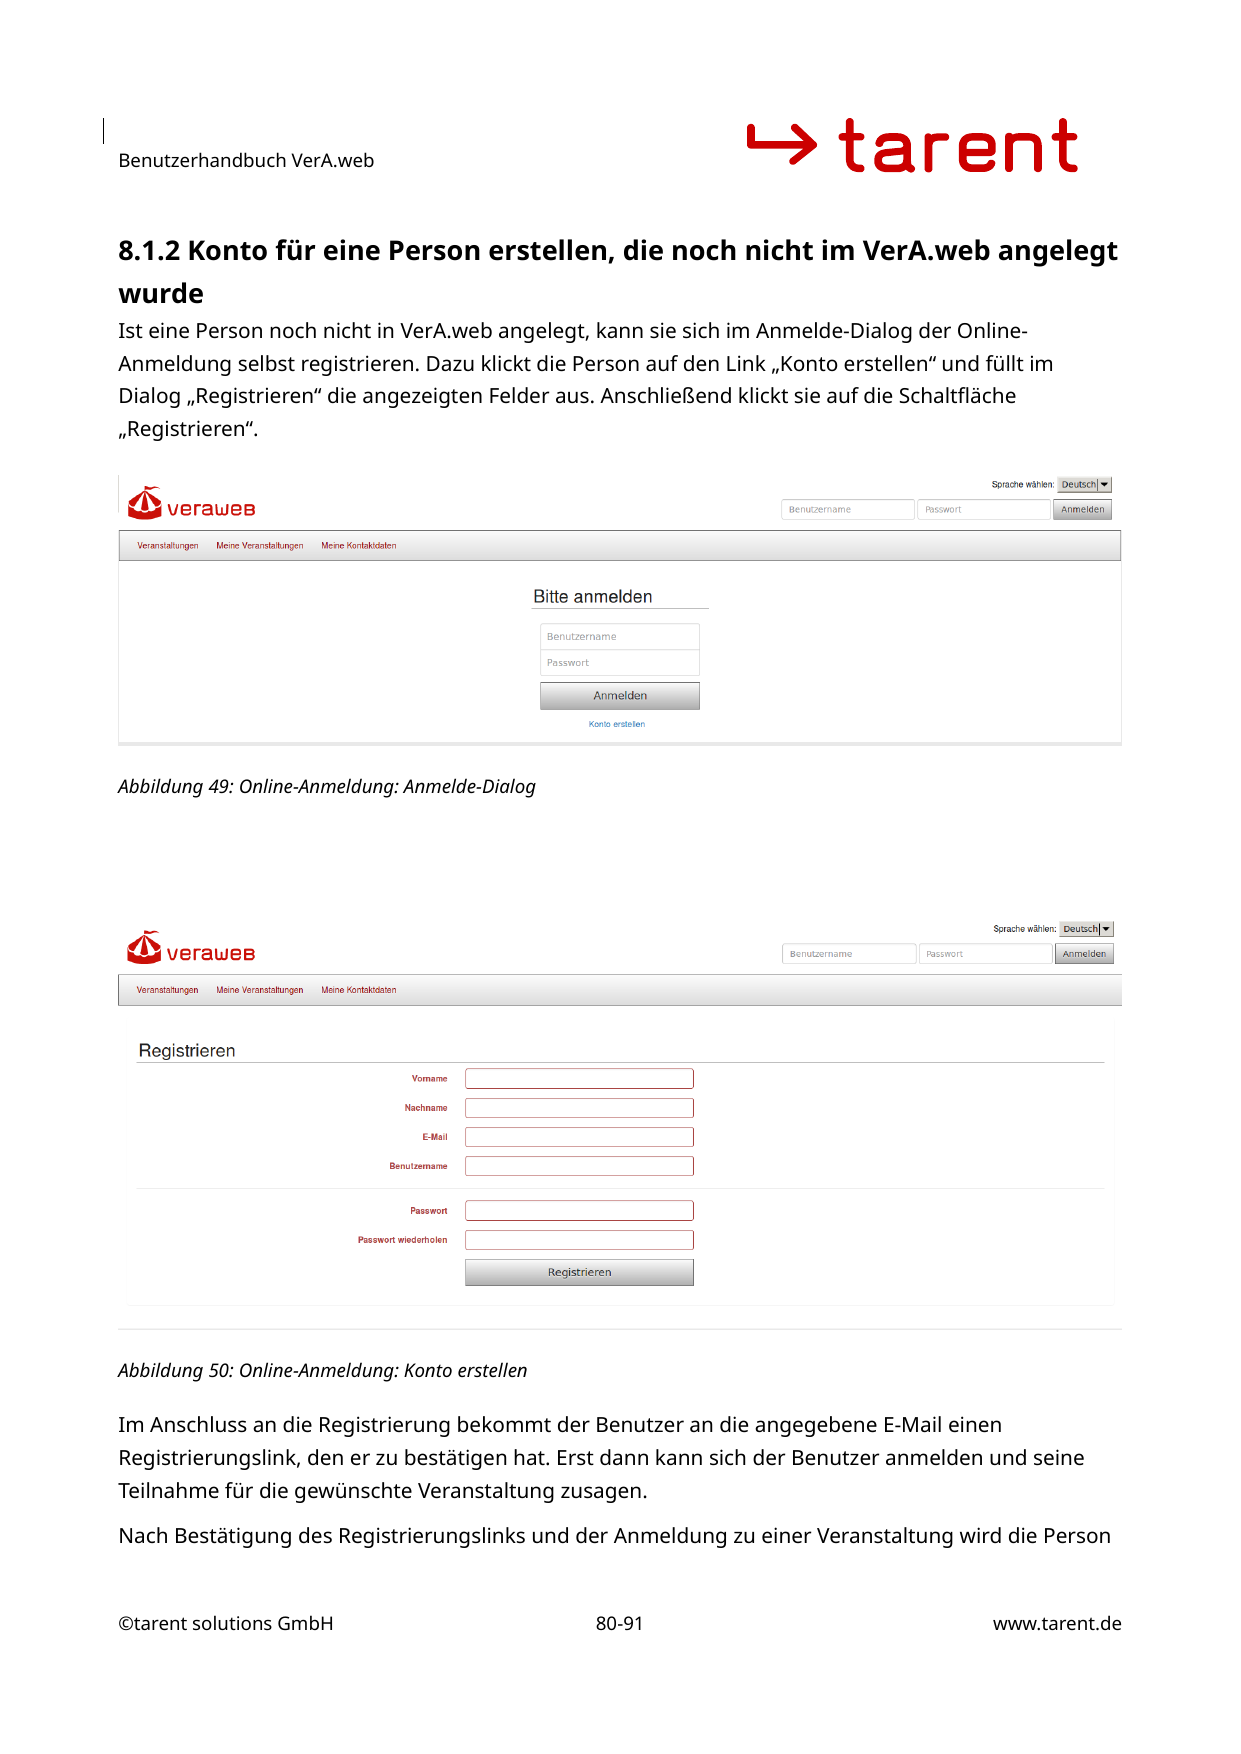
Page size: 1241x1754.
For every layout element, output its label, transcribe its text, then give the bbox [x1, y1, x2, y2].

text Abbildung 50: Online-Anmeldung: Konto erstellen [118, 1330, 1122, 1383]
text Im Anschluss an die Registrierung bekommt der Benutzer an die angegebene E-Mail einen Registrierungslink, den er zu bestätigen hat. Erst dann kann sich der Benutzer anmelden und seine Teilnahme für die gewünschte Veranstaltung zusagen. [118, 1383, 1122, 1504]
text Nach Bestätigung des Registrierungslinks und der Anmeldung zu einer Veranstaltung wird die Person [118, 1521, 1122, 1549]
picture [118, 475, 1122, 746]
text Abbildung 49: Online-Anmeldung: Anmelde-Dialog [118, 746, 1122, 799]
text [118, 892, 1122, 920]
picture [118, 920, 1122, 1330]
subtitle Konto für eine Person erstellen, die noch nicht im VerA.web angelegt wurde [118, 232, 1122, 311]
text Ist eine Person noch nicht in VerA.web angelegt, kann sie sich im Anmelde-Dialog der Online-Anmeldung selbst registrieren. Dazu klickt die Person auf den Link „Konto erstellen“ und füllt im Dialog „Registrieren“ die angezeigten Felder aus. Anschließend klickt sie auf die Schaltfläche „Registrieren“. [118, 316, 1122, 443]
